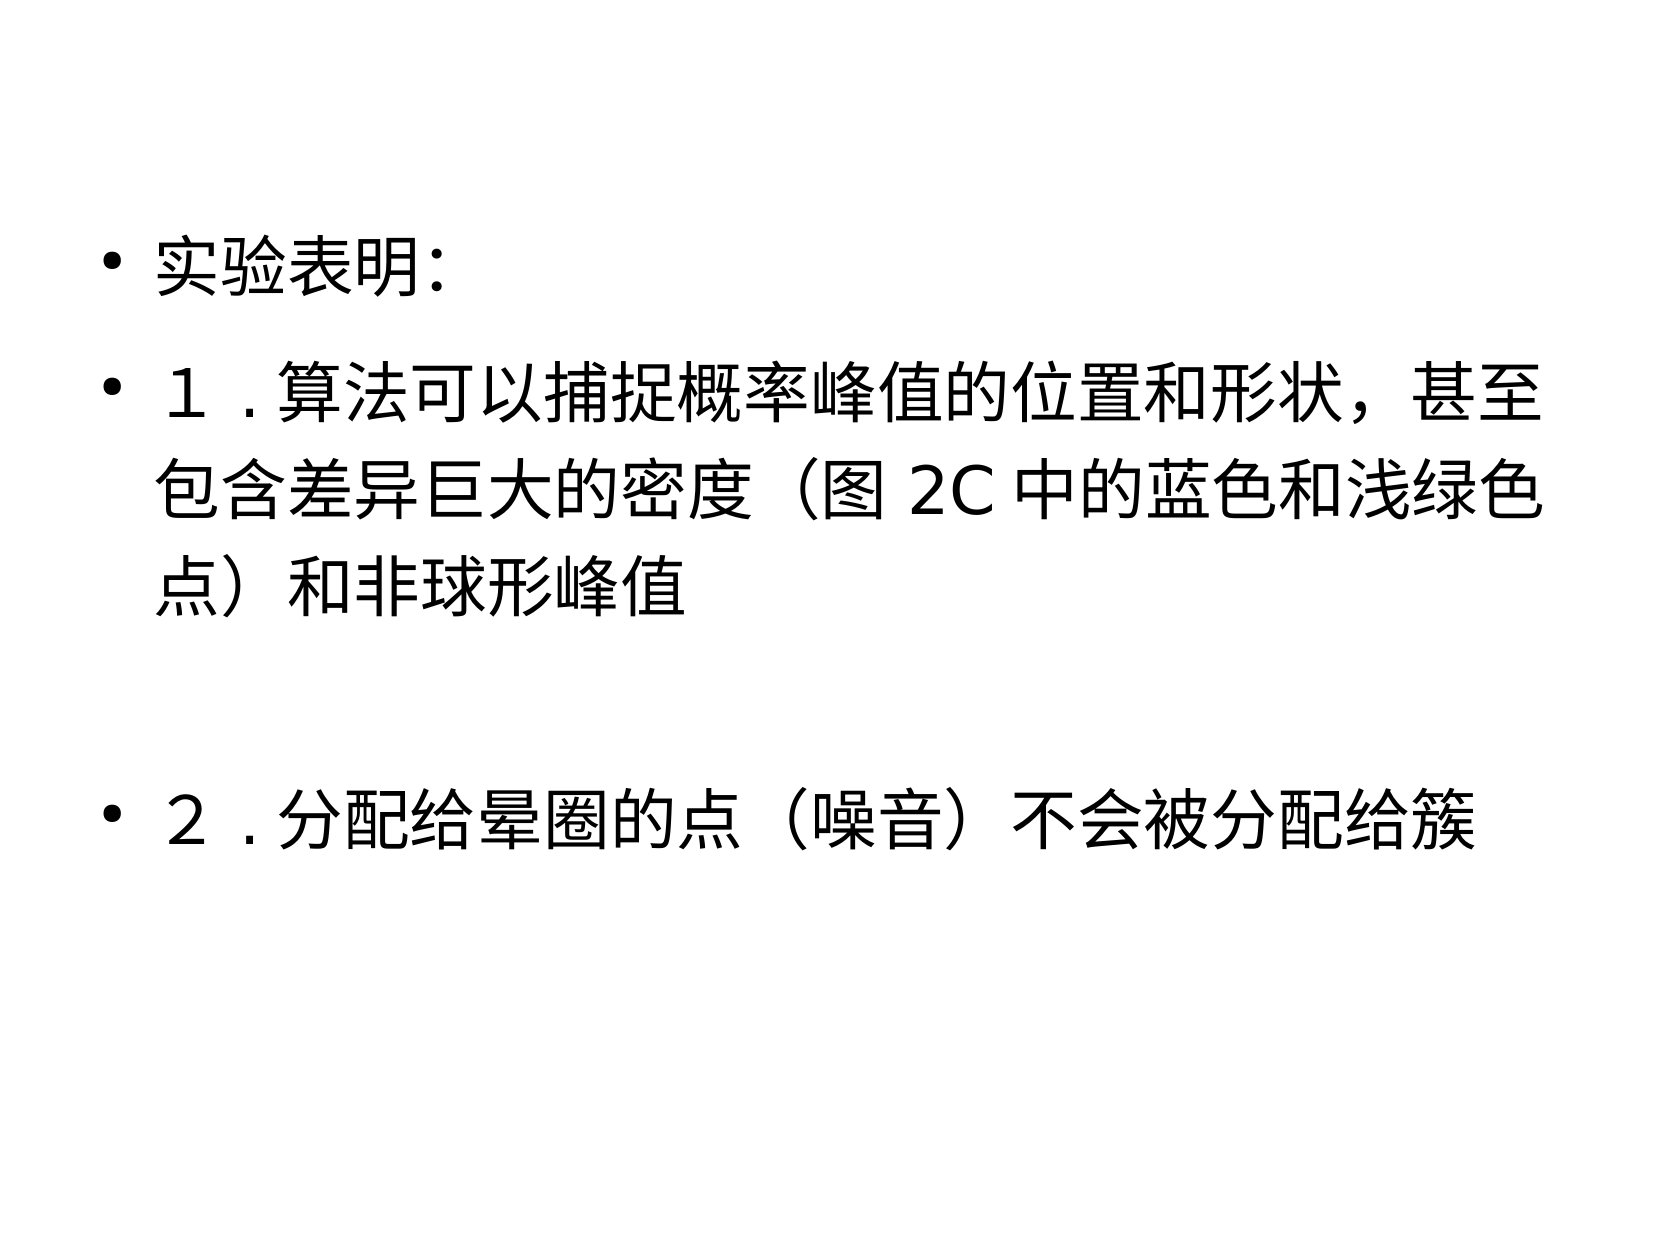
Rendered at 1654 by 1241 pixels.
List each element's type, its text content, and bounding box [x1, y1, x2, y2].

list 实验表明： １.算法可以捕捉概率峰值的位置和形状，甚至包含差异巨大的密度（图2C中的蓝色和浅绿色点）和非球形峰值 ２.分配给晕圈的点（噪音）不会被分配给簇 [82, 213, 1571, 934]
